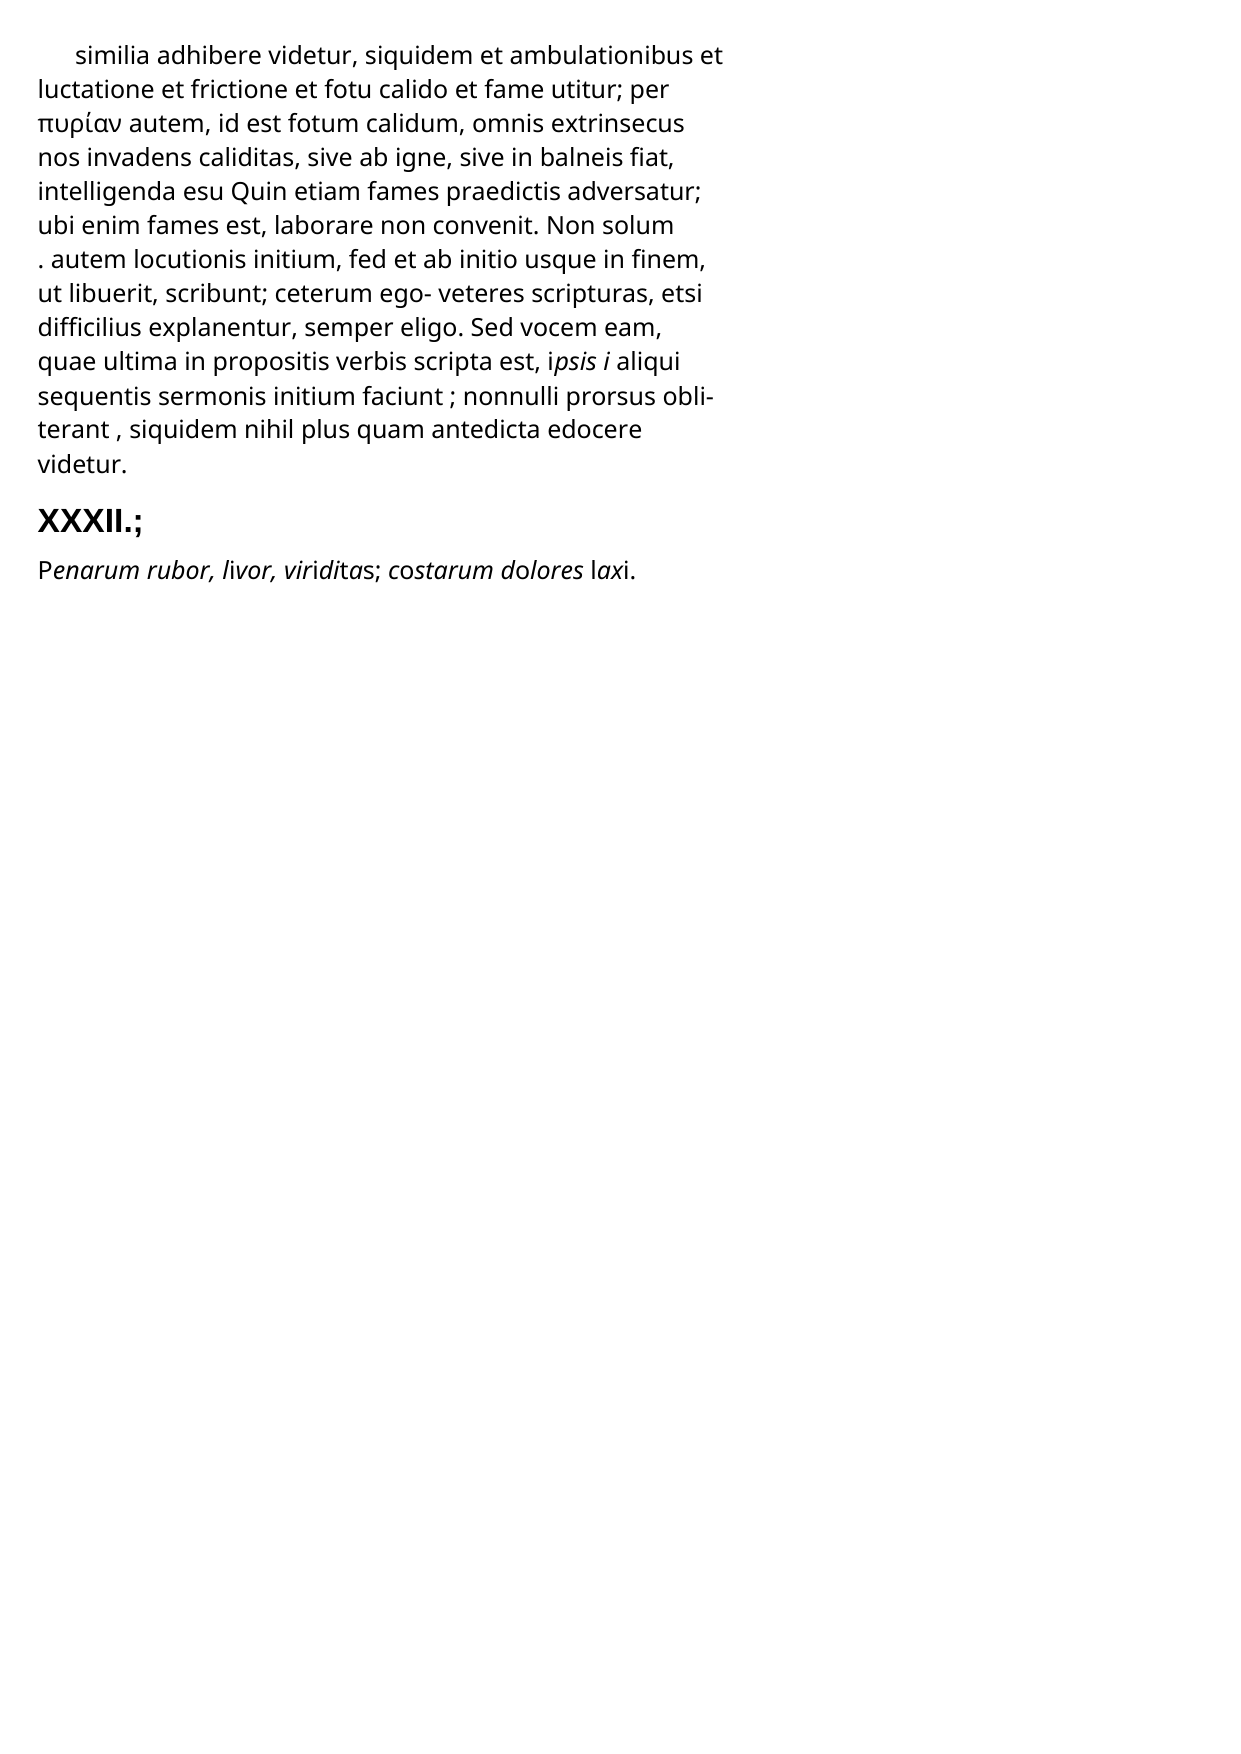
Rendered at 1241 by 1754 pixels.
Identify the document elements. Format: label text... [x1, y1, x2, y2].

text Penarum rubor, livor, viriditas; costarum dolores laxi. [37, 552, 1203, 586]
text similia adhibere videtur, siquidem et ambulationibus et luctatione et frictione et fotu calido et fame utitur; per πυρίαν autem, id est fotum calidum, omnis extrinsecus nos invadens caliditas, sive ab igne, sive in balneis fiat, intelligenda esu Quin etiam fames praedictis adversatur; ubi enim fames est, laborare non convenit. Non solum . autem locutionis initium, fed et ab initio usque in finem, ut libuerit, scribunt; ceterum ego- veteres scripturas, etsi difficilius explanentur, semper eligo. Sed vocem eam, quae ultima in propositis verbis scripta est, ipsis i aliqui sequentis sermonis initium faciunt ; nonnulli prorsus obli- terant , siquidem nihil plus quam antedicta edocere videtur. [37, 37, 1203, 480]
subtitle XXXII.; [37, 501, 1203, 540]
